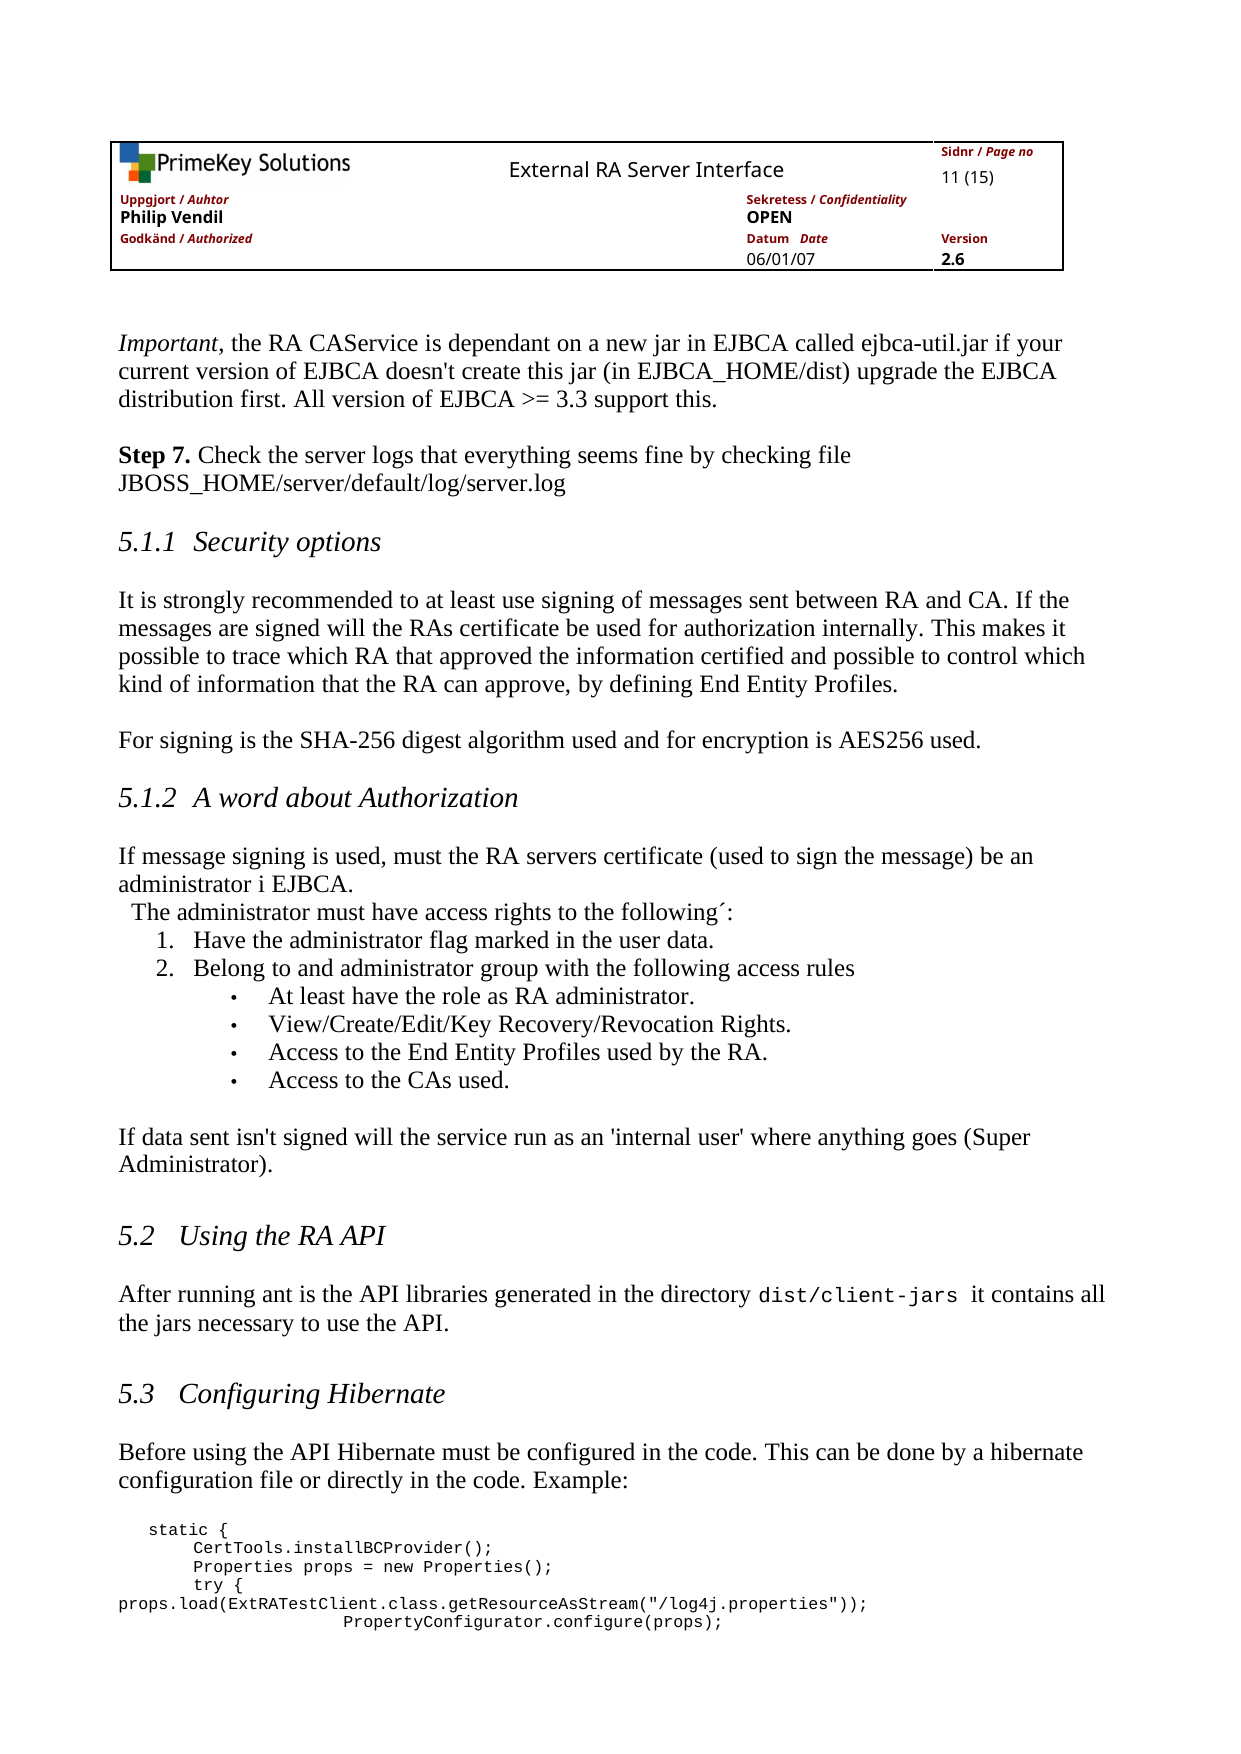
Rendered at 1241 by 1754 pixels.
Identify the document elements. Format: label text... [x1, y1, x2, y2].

subtitle Using the RA API [118, 1219, 1122, 1251]
text If message signing is used, must the RA servers certificate (used to sign the message) be an administrator i EJBCA. [118, 842, 1122, 898]
list Access to the End Entity Profiles used by the RA. [231, 1038, 1122, 1066]
subtitle Configuring Hibernate [118, 1377, 1122, 1409]
text After running ant is the API libraries generated in the directory dist/client-jars it contains all the jars necessary to use the API. [118, 1279, 1122, 1336]
subtitle Security options [118, 525, 1122, 557]
text CertTools.installBCProvider(); [118, 1540, 1122, 1559]
text If data sent isn't signed will the service run as an 'internal user' where anything goes (Super Administrator). [118, 1122, 1122, 1178]
text Properties props = new Properties(); [118, 1559, 1122, 1577]
text try { [118, 1577, 1122, 1596]
text PropertyConfigurator.configure(props); [118, 1614, 1122, 1633]
text Step 7. Check the server logs that everything seems fine by checking file JBOSS_HOME/server/default/log/server.log [118, 441, 1122, 497]
list View/Create/Edit/Key Recovery/Revocation Rights. [231, 1010, 1122, 1038]
text It is strongly recommended to at least use signing of messages sent between RA and CA. If the messages are signed will the RAs certificate be used for authorization internally. This makes it possible to trace which RA that approved the information certified and possible to control which kind of information that the RA can approve, by defining End Entity Profiles. [118, 586, 1122, 698]
subtitle A word about Authorization [118, 782, 1122, 814]
list At least have the role as RA administrator. [231, 982, 1122, 1010]
text For signing is the SHA-256 digest algorithm used and for encryption is AES256 used. [118, 726, 1122, 754]
text The administrator must have access rights to the following´: [118, 898, 1122, 926]
list Have the administrator flag marked in the user data. [156, 926, 1122, 954]
text Before using the API Hibernate must be configured in the code. This can be done by a hibernate configuration file or directly in the code. Example: [118, 1437, 1122, 1493]
text static { [118, 1522, 1122, 1540]
list Access to the CAs used. [231, 1066, 1122, 1094]
list Belong to and administrator group with the following access rules [156, 954, 1122, 982]
text Important, the RA CAService is dependant on a new jar in EJBCA called ejbca-util.jar if your current version of EJBCA doesn't create this jar (in EJBCA_HOME/dist) upgrade the EJBCA distribution first. All version of EJBCA >= 3.3 support this. [118, 329, 1122, 413]
text props.load(ExtRATestClient.class.getResourceAsStream("/log4j.properties")); [118, 1596, 1122, 1614]
